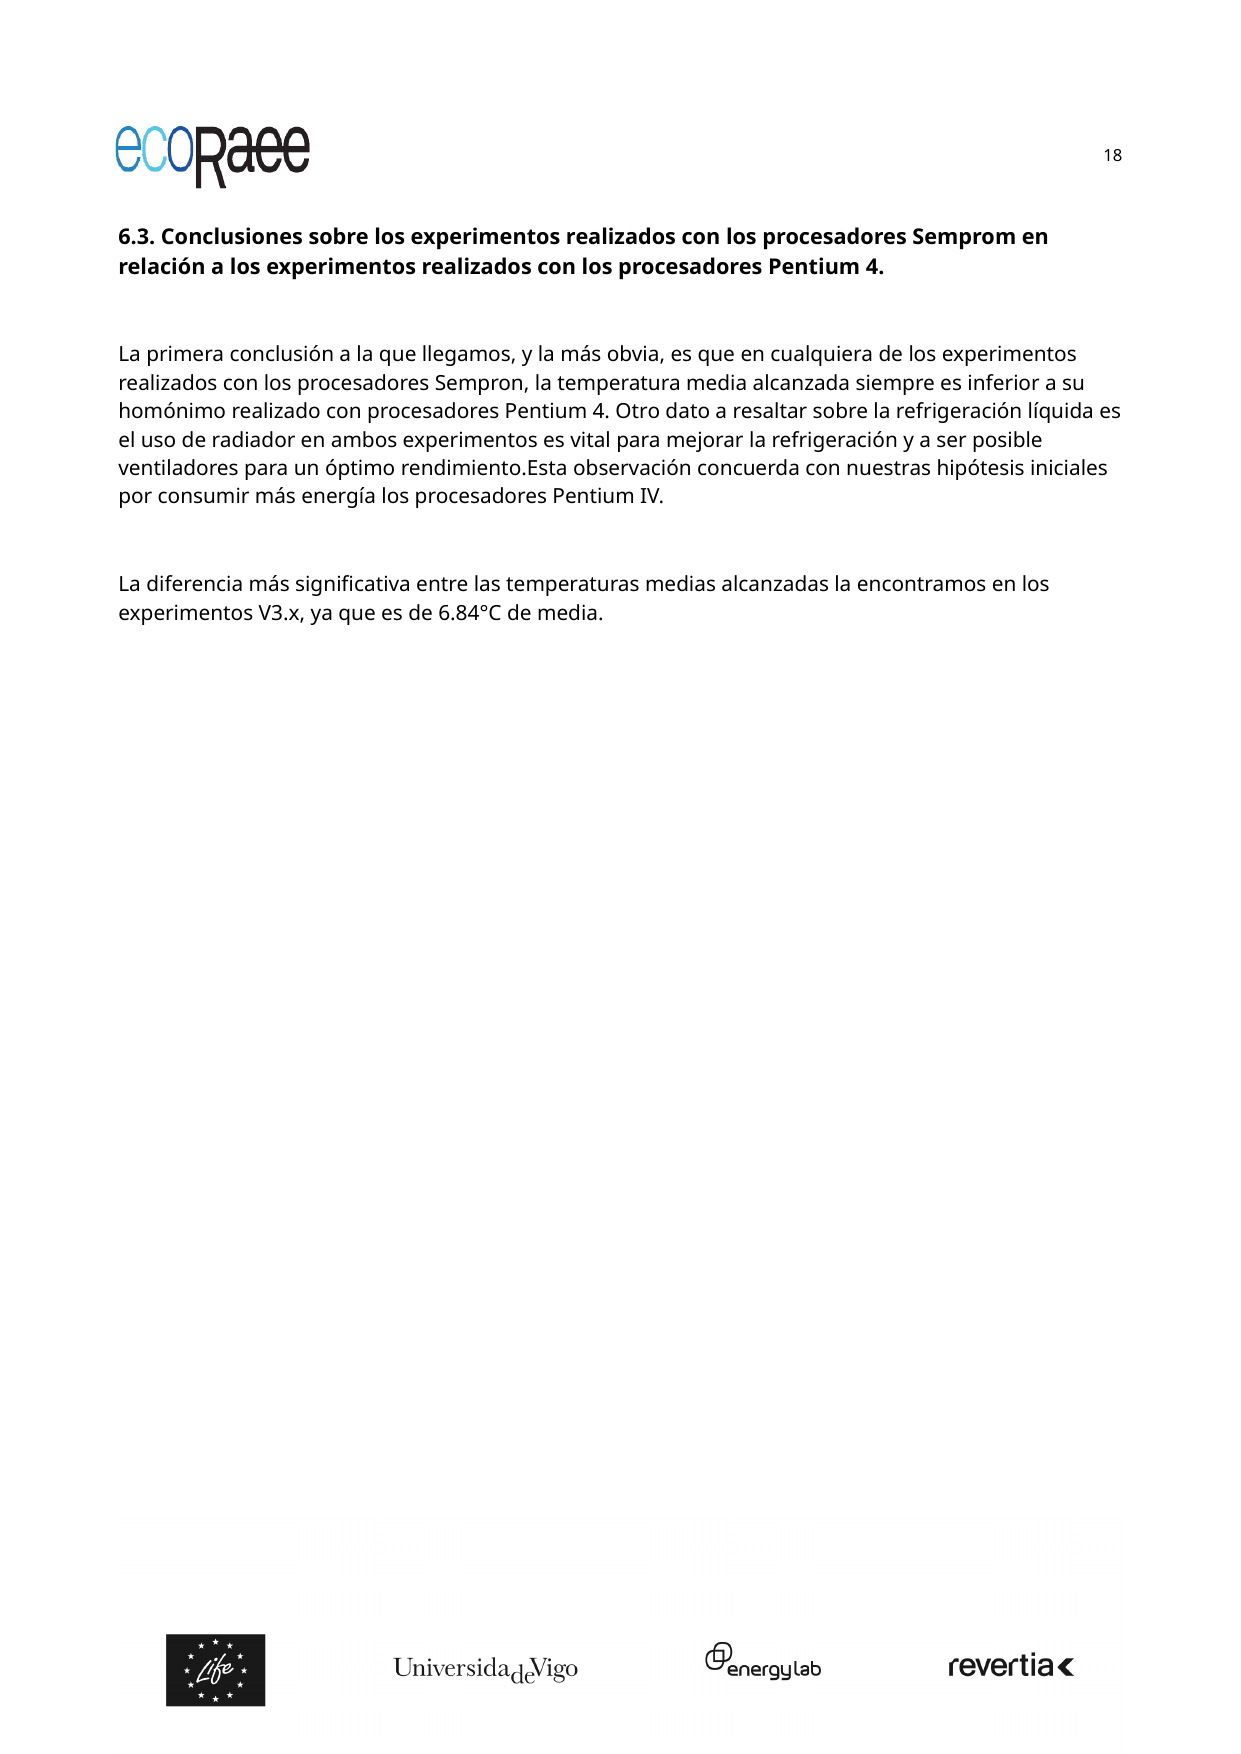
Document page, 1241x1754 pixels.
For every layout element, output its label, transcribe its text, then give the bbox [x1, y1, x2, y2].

text La diferencia más significativa entre las temperaturas medias alcanzadas la encontramos en los experimentos V3.x, ya que es de 6.84°C de media. [118, 569, 1122, 626]
text La primera conclusión a la que llegamos, y la más obvia, es que en cualquiera de los experimentos realizados con los procesadores Sempron, la temperatura media alcanzada siempre es inferior a su homónimo realizado con procesadores Pentium 4. Otro dato a resaltar sobre la refrigeración líquida es el uso de radiador en ambos experimentos es vital para mejorar la refrigeración y a ser posible ventiladores para un óptimo rendimiento.Esta observación concuerda con nuestras hipótesis iniciales por consumir más energía los procesadores Pentium IV. [118, 339, 1122, 510]
picture [114, 124, 311, 190]
picture [118, 1514, 1123, 1754]
text 6.3. Conclusiones sobre los experimentos realizados con los procesadores Semprom en relación a los experimentos realizados con los procesadores Pentium 4. [118, 221, 1122, 280]
